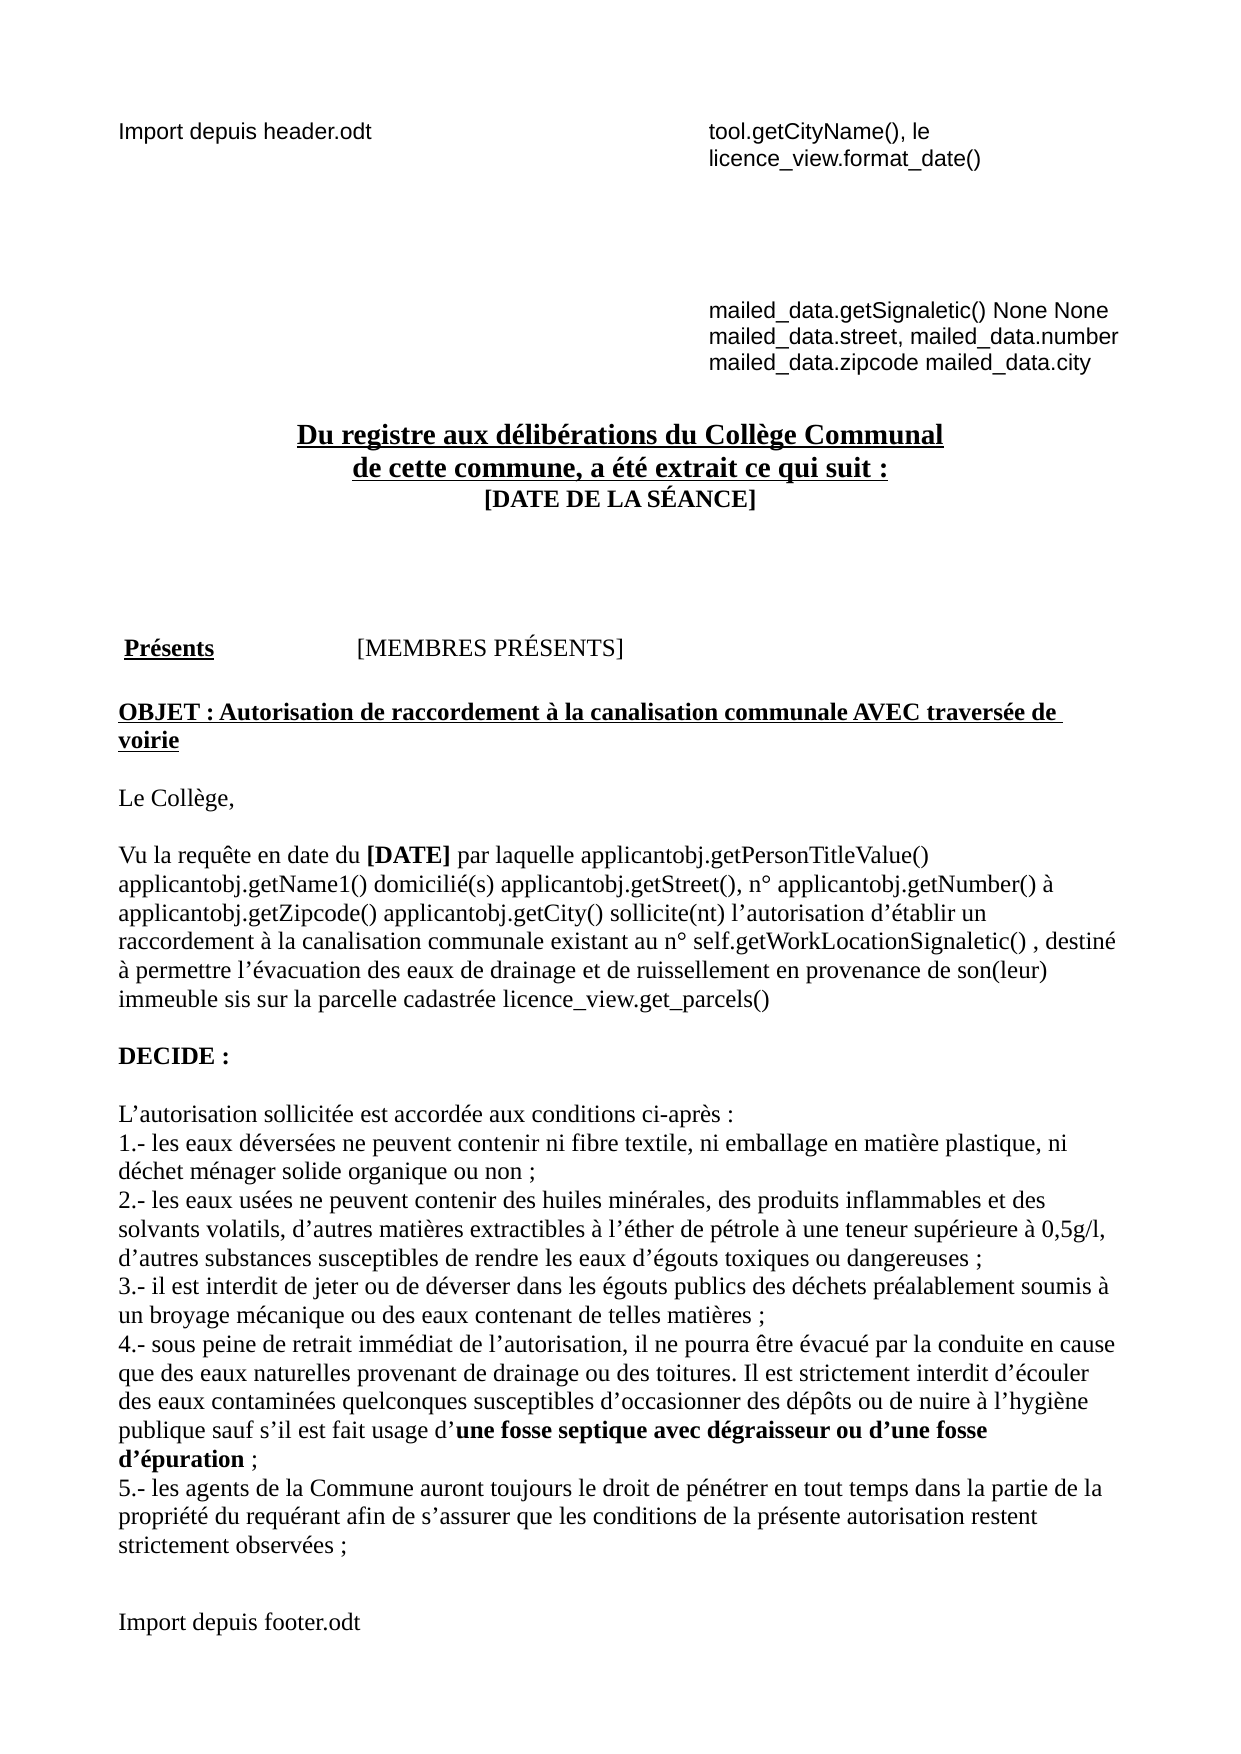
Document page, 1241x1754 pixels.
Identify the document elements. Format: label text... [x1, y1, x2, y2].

title Du registre aux délibérations du Collège Communal [118, 417, 1122, 451]
text Vu la requête en date du [DATE] par laquelle applicantobj.getPersonTitleValue() applicantobj.getName1() domicilié(s) applicantobj.getStreet(), n° applicantobj.getNumber() à applicantobj.getZipcode() applicantobj.getCity() sollicite(nt) l’autorisation d’établir un raccordement à la canalisation communale existant au n° self.getWorkLocationSignaletic() , destiné à permettre l’évacuation des eaux de drainage et de ruissellement en provenance de son(leur) immeuble sis sur la parcelle cadastrée licence_view.get_parcels() [118, 840, 1122, 1013]
title [DATE DE LA SÉANCE] [118, 484, 1122, 513]
text 1.- les eaux déversées ne peuvent contenir ni fibre textile, ni emballage en matière plastique, ni déchet ménager solide organique ou non ; [118, 1128, 1122, 1185]
table_header [MEMBRES PRÉSENTS] [351, 628, 1123, 668]
title de cette commune, a été extrait ce qui suit : [118, 451, 1122, 484]
text 4.- sous peine de retrait immédiat de l’autorisation, il ne pourra être évacué par la conduite en cause que des eaux naturelles provenant de drainage ou des toitures. Il est strictement interdit d’écouler des eaux contaminées quelconques susceptibles d’occasionner des dépôts ou de nuire à l’hygiène publique sauf s’il est fait usage d’une fosse septique avec dégraisseur ou d’une fosse d’épuration ; [118, 1329, 1122, 1473]
title OBJET : Autorisation de raccordement à la canalisation communale AVEC traversée de voirie [118, 697, 1122, 754]
text 2.- les eaux usées ne peuvent contenir des huiles minérales, des produits inflammables et des solvants volatils, d’autres matières extractibles à l’éther de pétrole à une teneur supérieure à 0,5g/l, d’autres substances susceptibles de rendre les eaux d’égouts toxiques ou dangereuses ; [118, 1185, 1122, 1271]
table_header Import depuis header.odt [118, 118, 708, 388]
text 3.- il est interdit de jeter ou de déverser dans les égouts publics des déchets préalablement soumis à un broyage mécanique ou des eaux contenant de telles matières ; [118, 1271, 1122, 1329]
text Le Collège, [118, 783, 1122, 812]
text L’autorisation sollicitée est accordée aux conditions ci-après : [118, 1099, 1122, 1128]
text 5.- les agents de la Commune auront toujours le droit de pénétrer en tout temps dans la partie de la propriété du requérant afin de s’assurer que les conditions de la présente autorisation restent strictement observées ; [118, 1473, 1122, 1559]
table_header tool.getCityName(), le licence_view.format_date() mailed_data.getSignaletic() None None mailed_data.street, mailed_data.number mailed_data.zipcode mailed_data.city [709, 118, 1128, 388]
title DECIDE : [118, 1041, 1122, 1070]
table_header Présents [118, 628, 351, 668]
